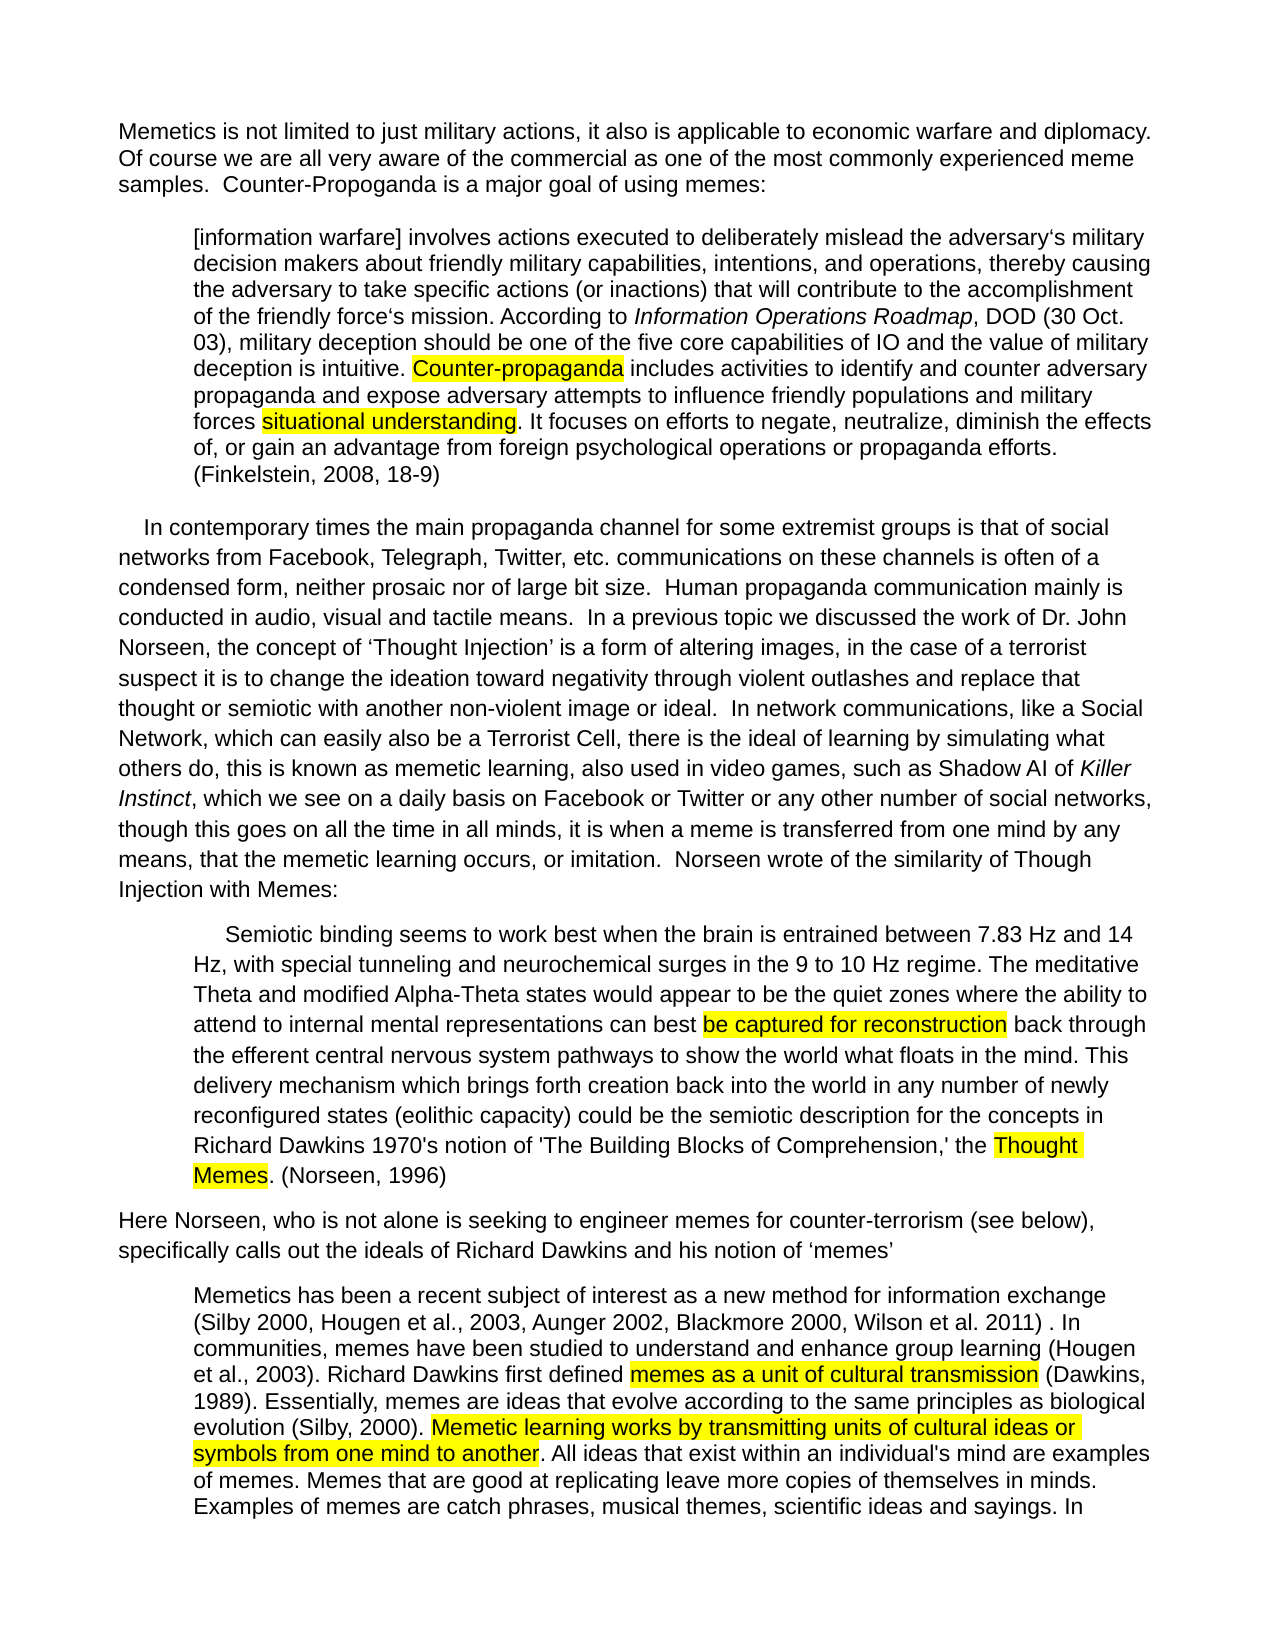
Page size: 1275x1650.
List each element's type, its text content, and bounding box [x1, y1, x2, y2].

text Here Norseen, who is not alone is seeking to engineer memes for counter-terrorism (see below), specifically calls out the ideals of Richard Dawkins and his notion of ‘memes’ [118, 1207, 1157, 1264]
text [information warfare] involves actions executed to deliberately mislead the adversary‘s military decision makers about friendly military capabilities, intentions, and operations, thereby causing the adversary to take specific actions (or inactions) that will contribute to the accomplishment of the friendly force‘s mission. According to Information Operations Roadmap, DOD (30 Oct. 03), military deception should be one of the five core capabilities of IO and the value of military deception is intuitive. Counter-propaganda includes activities to identify and counter adversary propaganda and expose adversary attempts to influence friendly populations and military forces situational understanding. It focuses on efforts to negate, neutralize, diminish the effects of, or gain an advantage from foreign psychological operations or propaganda efforts. (Finkelstein, 2008, 18-9) [193, 223, 1157, 487]
text Memetics is not limited to just military actions, it also is applicable to economic warfare and diplomacy. Of course we are all very aware of the commercial as one of the most commonly experienced meme samples. Counter-Propoganda is a major goal of using memes: [118, 118, 1157, 197]
text In contemporary times the main propaganda channel for some extremist groups is that of social networks from Facebook, Telegraph, Twitter, etc. communications on these channels is often of a condensed form, neither prosaic nor of large bit size. Human propaganda communication mainly is conducted in audio, visual and tactile means. In a previous topic we discussed the work of Dr. John Norseen, the concept of ‘Thought Injection’ is a form of altering images, in the case of a terrorist suspect it is to change the ideation toward negativity through violent outlashes and replace that thought or semiotic with another non-violent image or ideal. In network communications, like a Social Network, which can easily also be a Terrorist Cell, there is the ideal of learning by simulating what others do, this is known as memetic learning, also used in video games, such as Shadow AI of Killer Instinct, which we see on a daily basis on Facebook or Twitter or any other number of social networks, though this goes on all the time in all minds, it is when a meme is transferred from one mind by any means, that the memetic learning occurs, or imitation. Norseen wrote of the similarity of Though Injection with Memes: [118, 513, 1157, 902]
text Memetics has been a recent subject of interest as a new method for information exchange (Silby 2000, Hougen et al., 2003, Aunger 2002, Blackmore 2000, Wilson et al. 2011) . In communities, memes have been studied to understand and enhance group learning (Hougen et al., 2003). Richard Dawkins first defined memes as a unit of cultural transmission (Dawkins, 1989). Essentially, memes are ideas that evolve according to the same principles as biological evolution (Silby, 2000). Memetic learning works by transmitting units of cultural ideas or symbols from one mind to another. All ideas that exist within an individual's mind are examples of memes. Memes that are good at replicating leave more copies of themselves in minds. Examples of memes are catch phrases, musical themes, scientific ideas and sayings. In [193, 1282, 1157, 1519]
text Semiotic binding seems to work best when the brain is entrained between 7.83 Hz and 14 Hz, with special tunneling and neurochemical surges in the 9 to 10 Hz regime. The meditative Theta and modified Alpha-Theta states would appear to be the quiet zones where the ability to attend to internal mental representations can best be captured for reconstruction back through the efferent central nervous system pathways to show the world what floats in the mind. This delivery mechanism which brings forth creation back into the world in any number of newly reconfigured states (eolithic capacity) could be the semiotic description for the concepts in Richard Dawkins 1970's notion of 'The Building Blocks of Comprehension,' the Thought Memes. (Norseen, 1996) [193, 921, 1157, 1189]
